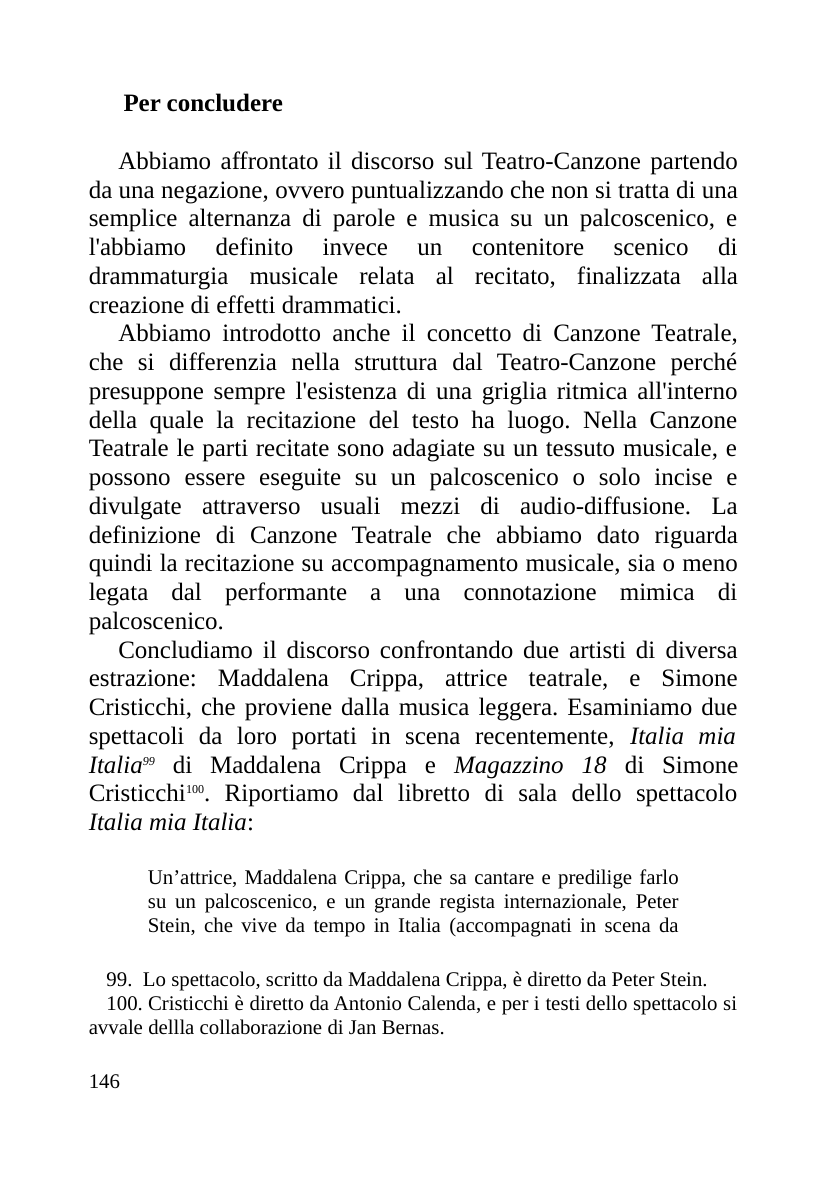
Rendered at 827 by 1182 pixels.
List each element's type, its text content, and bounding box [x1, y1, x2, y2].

text Lo spettacolo, scritto da Maddalena Crippa, è diretto da Peter Stein. [88, 967, 738, 991]
text Concludiamo il discorso confrontando due artisti di diversa estrazione: Maddalena Crippa, attrice teatrale, e Simone Cristicchi, che proviene dalla musica leggera. Esaminiamo due spettacoli da loro portati in scena recentemente, Italia mia Italia di Maddalena Crippa e Magazzino 18 di Simone Cristicchi. Riportiamo dal libretto di sala dello spettacolo Italia mia Italia: [88, 635, 738, 836]
subtitle Per concludere [88, 88, 738, 117]
text Abbiamo affrontato il discorso sul Teatro-Canzone partendo da una negazione, ovvero puntualizzando che non si tratta di una semplice alternanza di parole e musica su un palcoscenico, e l'abbiamo definito invece un contenitore scenico di drammaturgia musicale relata al recitato, finalizzata alla creazione di effetti drammatici. [88, 146, 738, 318]
text Un’attrice, Maddalena Crippa, che sa cantare e predilige farlo su un palcoscenico, e un grande regista internazionale, Peter Stein, che vive da tempo in Italia (accompagnati in scena da [148, 865, 679, 937]
text Cristicchi è diretto da Antonio Calenda, e per i testi dello spettacolo si avvale dellla collaborazione di Jan Bernas. [88, 991, 738, 1039]
text Abbiamo introdotto anche il concetto di Canzone Teatrale, che si differenzia nella struttura dal Teatro-Canzone perché presuppone sempre l'esistenza di una griglia ritmica all'interno della quale la recitazione del testo ha luogo. Nella Canzone Teatrale le parti recitate sono adagiate su un tessuto musicale, e possono essere eseguite su un palcoscenico o solo incise e divulgate attraverso usuali mezzi di audio-diffusione. La definizione di Canzone Teatrale che abbiamo dato riguarda quindi la recitazione su accompagnamento musicale, sia o meno legata dal performante a una connotazione mimica di palcoscenico. [88, 318, 738, 635]
